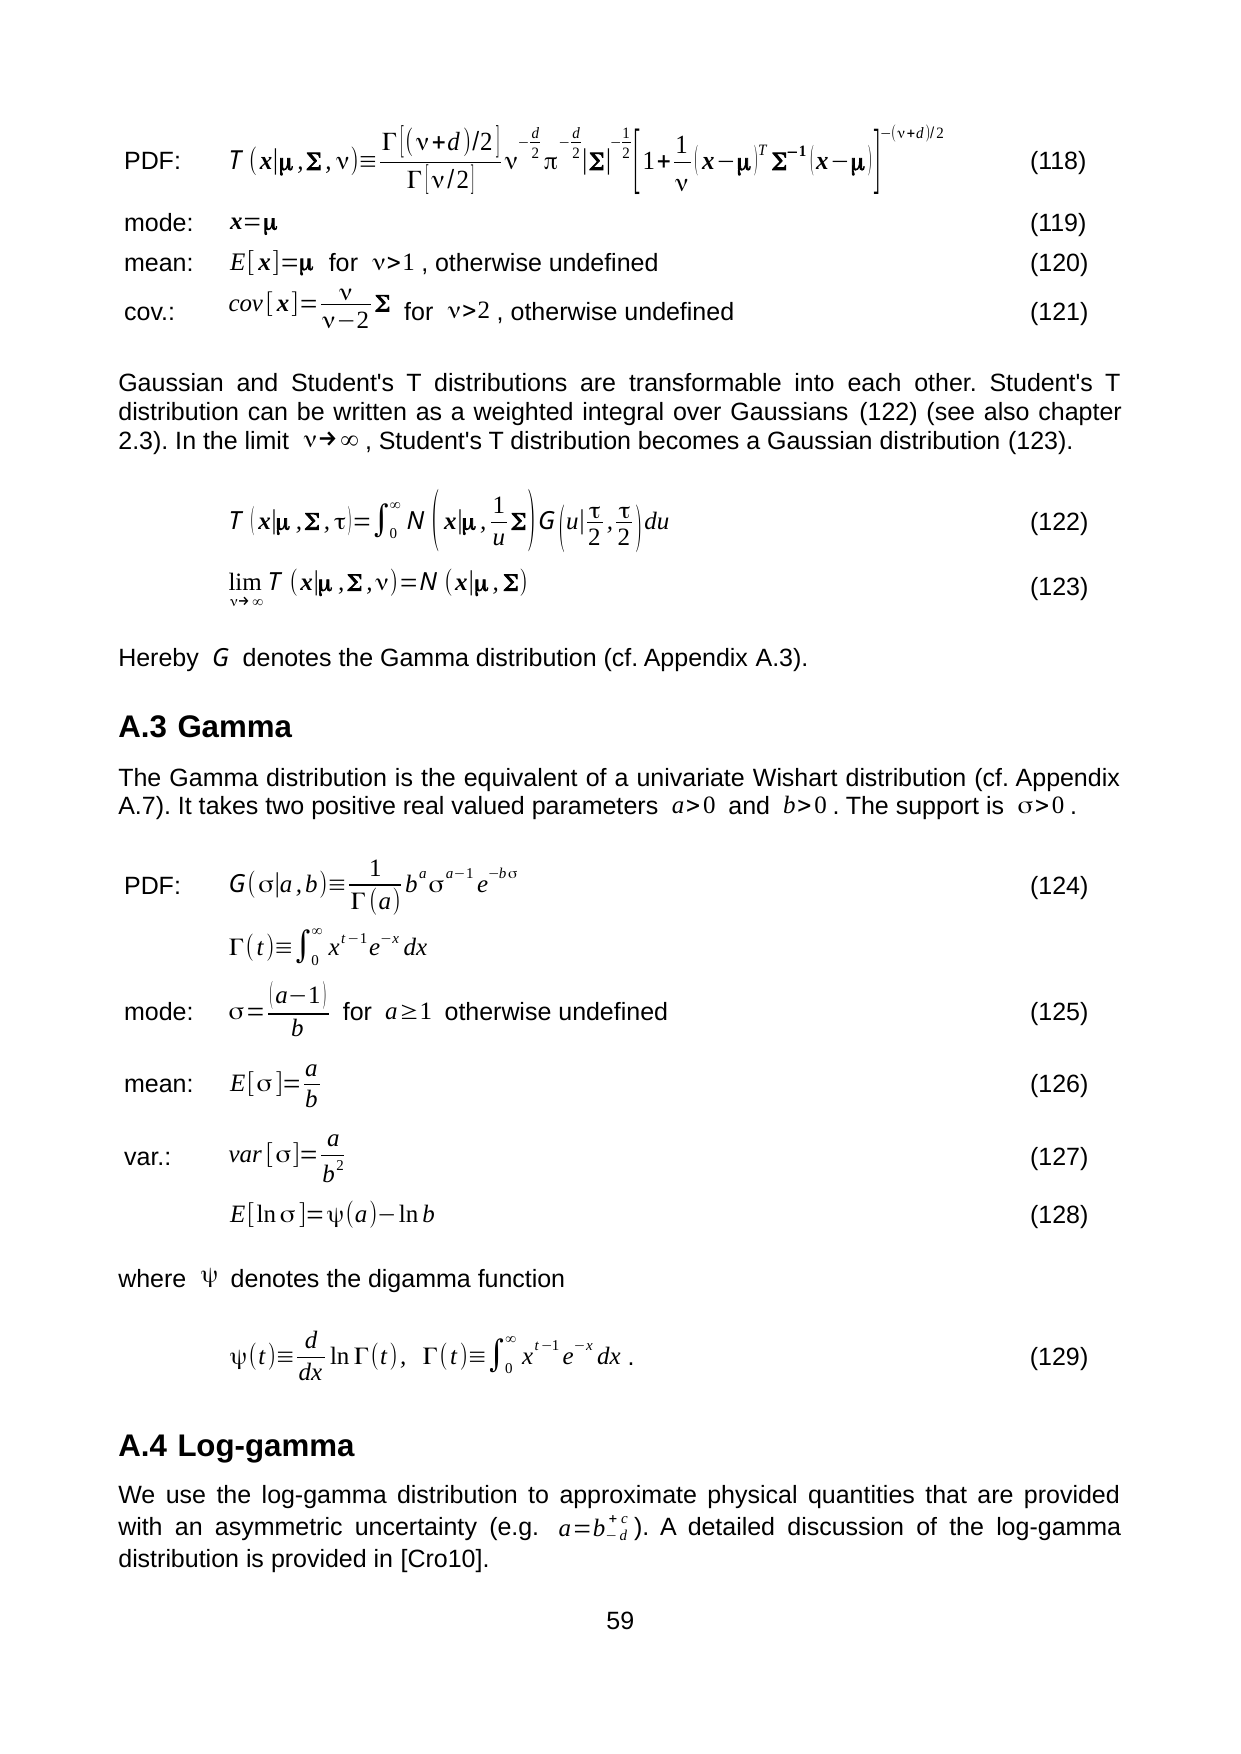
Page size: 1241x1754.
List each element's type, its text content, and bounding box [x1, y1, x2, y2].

table_header (118) [1024, 118, 1123, 202]
table_header PDF: [118, 118, 217, 202]
table_cell (126) [1024, 1049, 1123, 1119]
table_cell mode: [118, 202, 217, 242]
table_cell (121) [1024, 282, 1123, 339]
table_cell mean: [118, 242, 217, 282]
table_cell for , otherwise undefined [217, 242, 1024, 282]
table_header [217, 849, 1024, 922]
table_header [118, 560, 217, 613]
table_header [217, 483, 1024, 560]
text Gaussian and Student's T distributions are transformable into each other. Student's T distribution can be written as a weighted integral over Gaussians (122) (see also chapter 2.3). In the limit , Student's T distribution becomes a Gaussian distribution (123). [118, 368, 1122, 454]
table_header [217, 560, 1024, 613]
table_cell [1024, 922, 1123, 975]
text We use the log-gamma distribution to approximate physical quantities that are provided with an asymmetric uncertainty (e.g. ). A detailed discussion of the log-gamma distribution is provided in [Cro10]. [118, 1481, 1122, 1573]
table_cell [217, 1193, 1024, 1235]
table_cell [217, 202, 1024, 242]
table_header (124) [1024, 849, 1123, 922]
table_cell (125) [1024, 975, 1123, 1048]
table_header (129) [1024, 1321, 1123, 1392]
table_cell cov.: [118, 282, 217, 339]
table_cell (120) [1024, 242, 1123, 282]
text Hereby denotes the Gamma distribution (cf. Appendix A.3). [118, 642, 1122, 674]
table_header [118, 483, 217, 560]
table_header (122) [1024, 483, 1123, 560]
text The Gamma distribution is the equivalent of a univariate Wishart distribution (cf. Appendix A.7). It takes two positive real valued parameters and . The support is . [118, 762, 1122, 820]
title Log-gamma [118, 1427, 1122, 1462]
table_cell (127) [1024, 1119, 1123, 1193]
table_cell [118, 922, 217, 975]
table_cell mean: [118, 1049, 217, 1119]
table_cell [118, 1193, 217, 1235]
table_cell (119) [1024, 202, 1123, 242]
table_cell mode: [118, 975, 217, 1048]
table_cell for otherwise undefined [217, 975, 1024, 1048]
table_cell for , otherwise undefined [217, 282, 1024, 339]
table_cell var.: [118, 1119, 217, 1193]
table_cell [217, 1119, 1024, 1193]
table_header [118, 1321, 216, 1392]
table_cell (128) [1024, 1193, 1123, 1235]
table_header PDF: [118, 849, 217, 922]
text where denotes the digamma function [118, 1264, 1122, 1292]
table_header (123) [1024, 560, 1123, 613]
title Gamma [118, 708, 1122, 744]
table_cell [217, 1049, 1024, 1119]
table_cell [217, 922, 1024, 975]
table_header . [216, 1321, 1024, 1392]
table_header [217, 118, 1024, 202]
